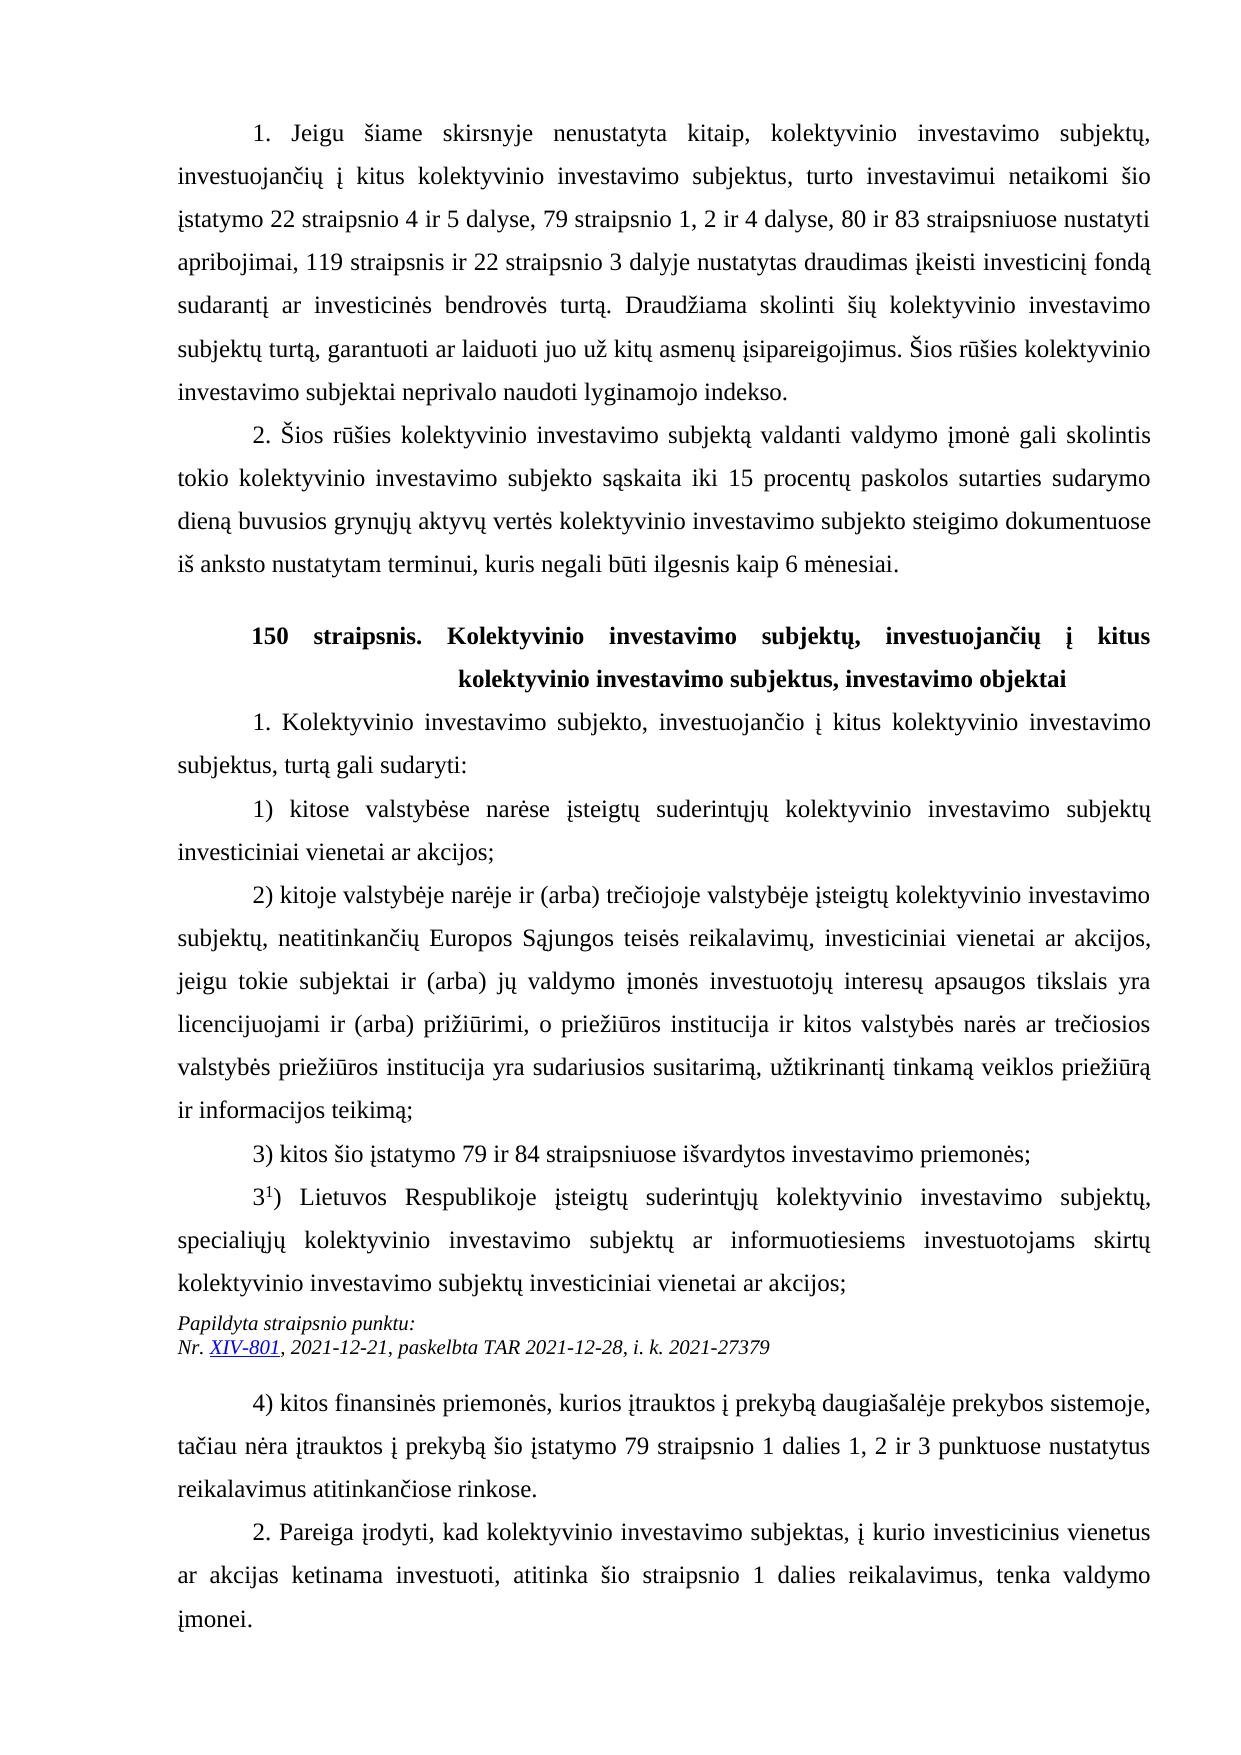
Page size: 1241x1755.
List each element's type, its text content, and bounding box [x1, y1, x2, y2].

text 1. Kolektyvinio investavimo subjekto, investuojančio į kitus kolektyvinio investavimo subjektus, turtą gali sudaryti: [177, 707, 1152, 779]
text 2) kitoje valstybėje narėje ir (arba) trečiojoje valstybėje įsteigtų kolektyvinio investavimo subjektų, neatitinkančių Europos Sąjungos teisės reikalavimų, investiciniai vienetai ar akcijos, jeigu tokie subjektai ir (arba) jų valdymo įmonės investuotojų interesų apsaugos tikslais yra licencijuojami ir (arba) prižiūrimi, o priežiūros institucija ir kitos valstybės narės ar trečiosios valstybės priežiūros institucija yra sudariusios susitarimą, užtikrinantį tinkamą veiklos priežiūrą ir informacijos teikimą; [177, 880, 1152, 1124]
text 1. Jeigu šiame skirsnyje nenustatyta kitaip, kolektyvinio investavimo subjektų, investuojančių į kitus kolektyvinio investavimo subjektus, turto investavimui netaikomi šio įstatymo 22 straipsnio 4 ir 5 dalyse, 79 straipsnio 1, 2 ir 4 dalyse, 80 ir 83 straipsniuose nustatyti apribojimai, 119 straipsnis ir 22 straipsnio 3 dalyje nustatytas draudimas įkeisti investicinį fondą sudarantį ar investicinės bendrovės turtą. Draudžiama skolinti šių kolektyvinio investavimo subjektų turtą, garantuoti ar laiduoti juo už kitų asmenų įsipareigojimus. Šios rūšies kolektyvinio investavimo subjektai neprivalo naudoti lyginamojo indekso. [177, 118, 1152, 406]
text 150 straipsnis. Kolektyvinio investavimo subjektų, investuojančių į kitus kolektyvinio investavimo subjektus, investavimo objektai [251, 621, 1152, 693]
text 31) Lietuvos Respublikoje įsteigtų suderintųjų kolektyvinio investavimo subjektų, specialiųjų kolektyvinio investavimo subjektų ar informuotiesiems investuotojams skirtų kolektyvinio investavimo subjektų investiciniai vienetai ar akcijos; [177, 1182, 1152, 1297]
text 3) kitos šio įstatymo 79 ir 84 straipsniuose išvardytos investavimo priemonės; [177, 1139, 1152, 1167]
text Nr. XIV-801, 2021-12-21, paskelbta TAR 2021-12-28, i. k. 2021-27379 [177, 1335, 1152, 1359]
text 1) kitose valstybėse narėse įsteigtų suderintųjų kolektyvinio investavimo subjektų investiciniai vienetai ar akcijos; [177, 794, 1152, 866]
text Papildyta straipsnio punktu: [177, 1311, 1152, 1335]
text 4) kitos finansinės priemonės, kurios įtrauktos į prekybą daugiašalėje prekybos sistemoje, tačiau nėra įtrauktos į prekybą šio įstatymo 79 straipsnio 1 dalies 1, 2 ir 3 punktuose nustatytus reikalavimus atitinkančiose rinkose. [177, 1388, 1152, 1503]
text 2. Pareiga įrodyti, kad kolektyvinio investavimo subjektas, į kurio investicinius vienetus ar akcijas ketinama investuoti, atitinka šio straipsnio 1 dalies reikalavimus, tenka valdymo įmonei. [177, 1517, 1152, 1632]
text 2. Šios rūšies kolektyvinio investavimo subjektą valdanti valdymo įmonė gali skolintis tokio kolektyvinio investavimo subjekto sąskaita iki 15 procentų paskolos sutarties sudarymo dieną buvusios grynųjų aktyvų vertės kolektyvinio investavimo subjekto steigimo dokumentuose iš anksto nustatytam terminui, kuris negali būti ilgesnis kaip 6 mėnesiai. [177, 420, 1152, 578]
